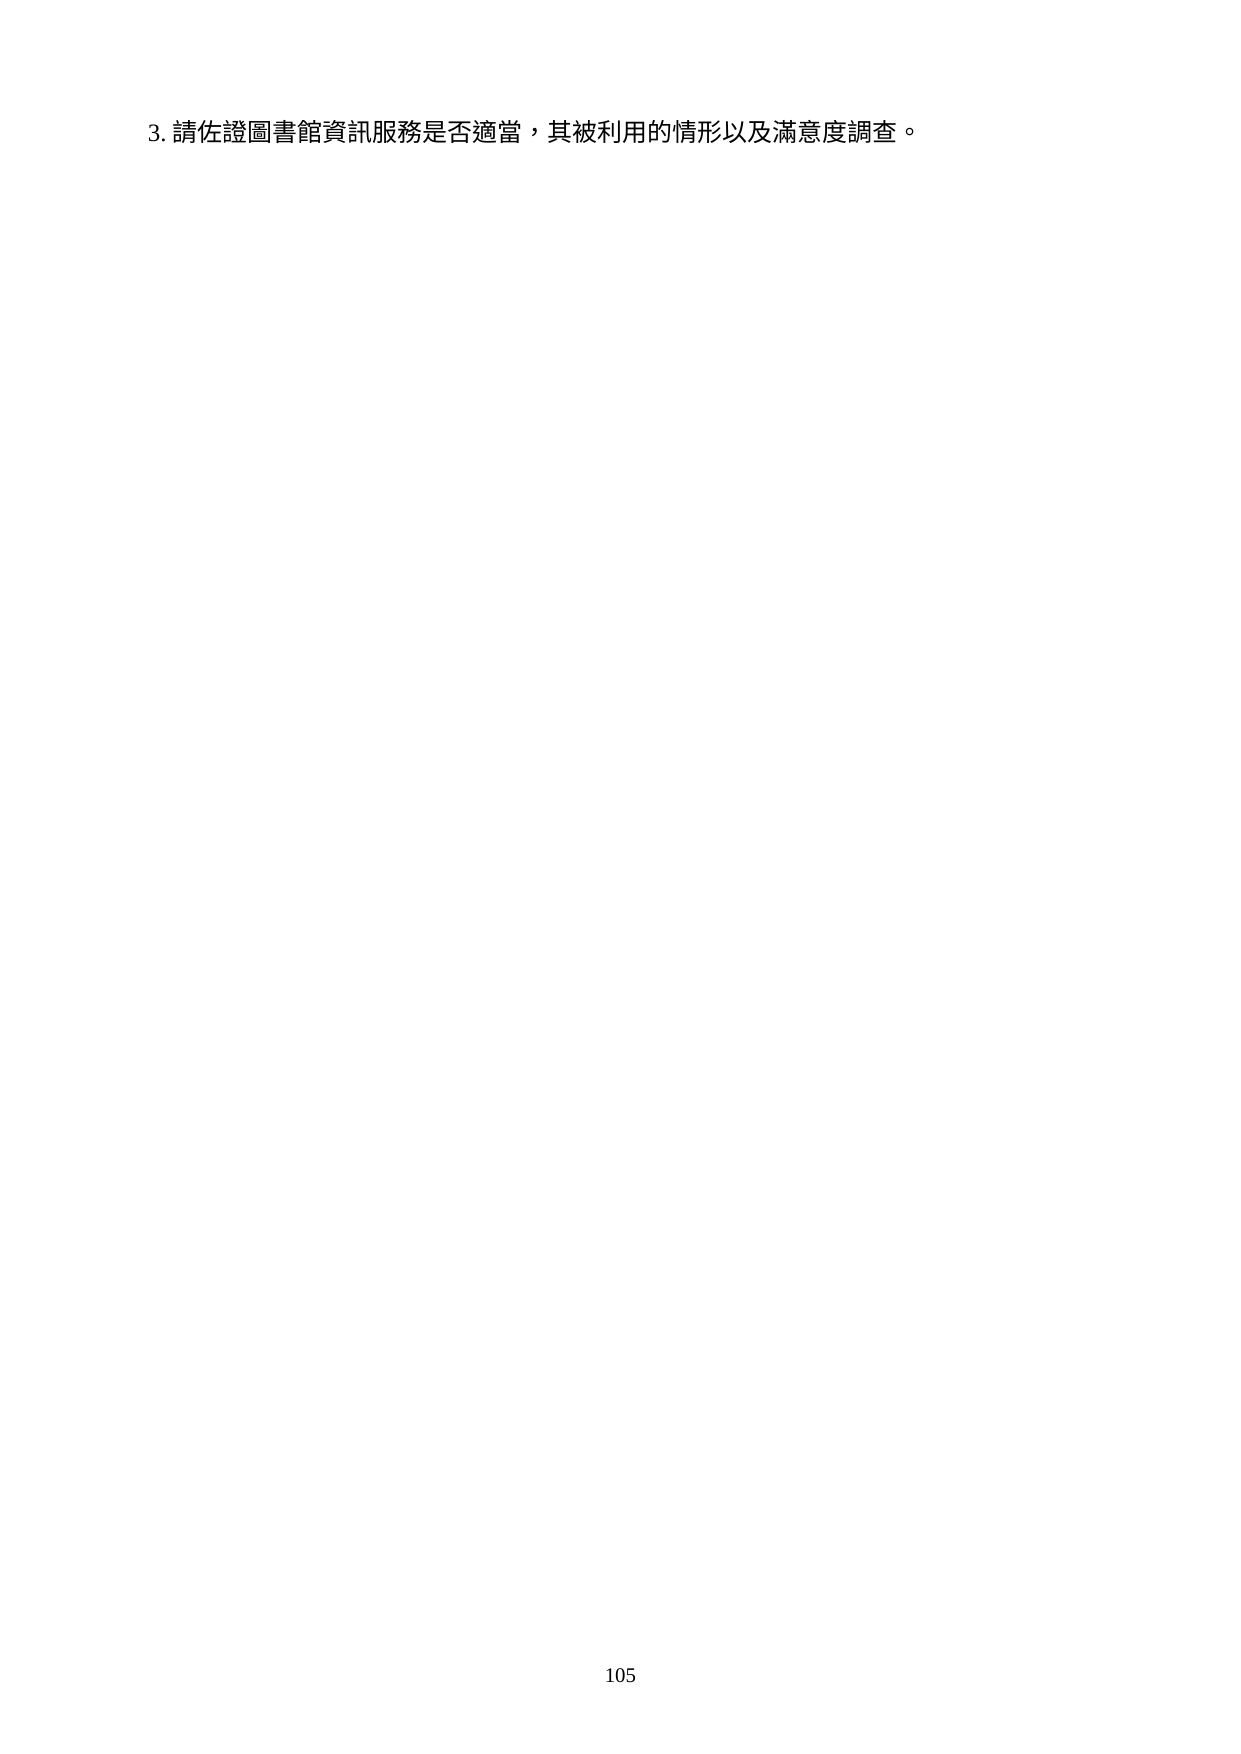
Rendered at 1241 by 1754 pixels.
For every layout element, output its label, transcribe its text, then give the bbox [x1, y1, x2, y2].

list 請佐證圖書館資訊服務是否適當，其被利用的情形以及滿意度調查。 [148, 89, 1122, 151]
